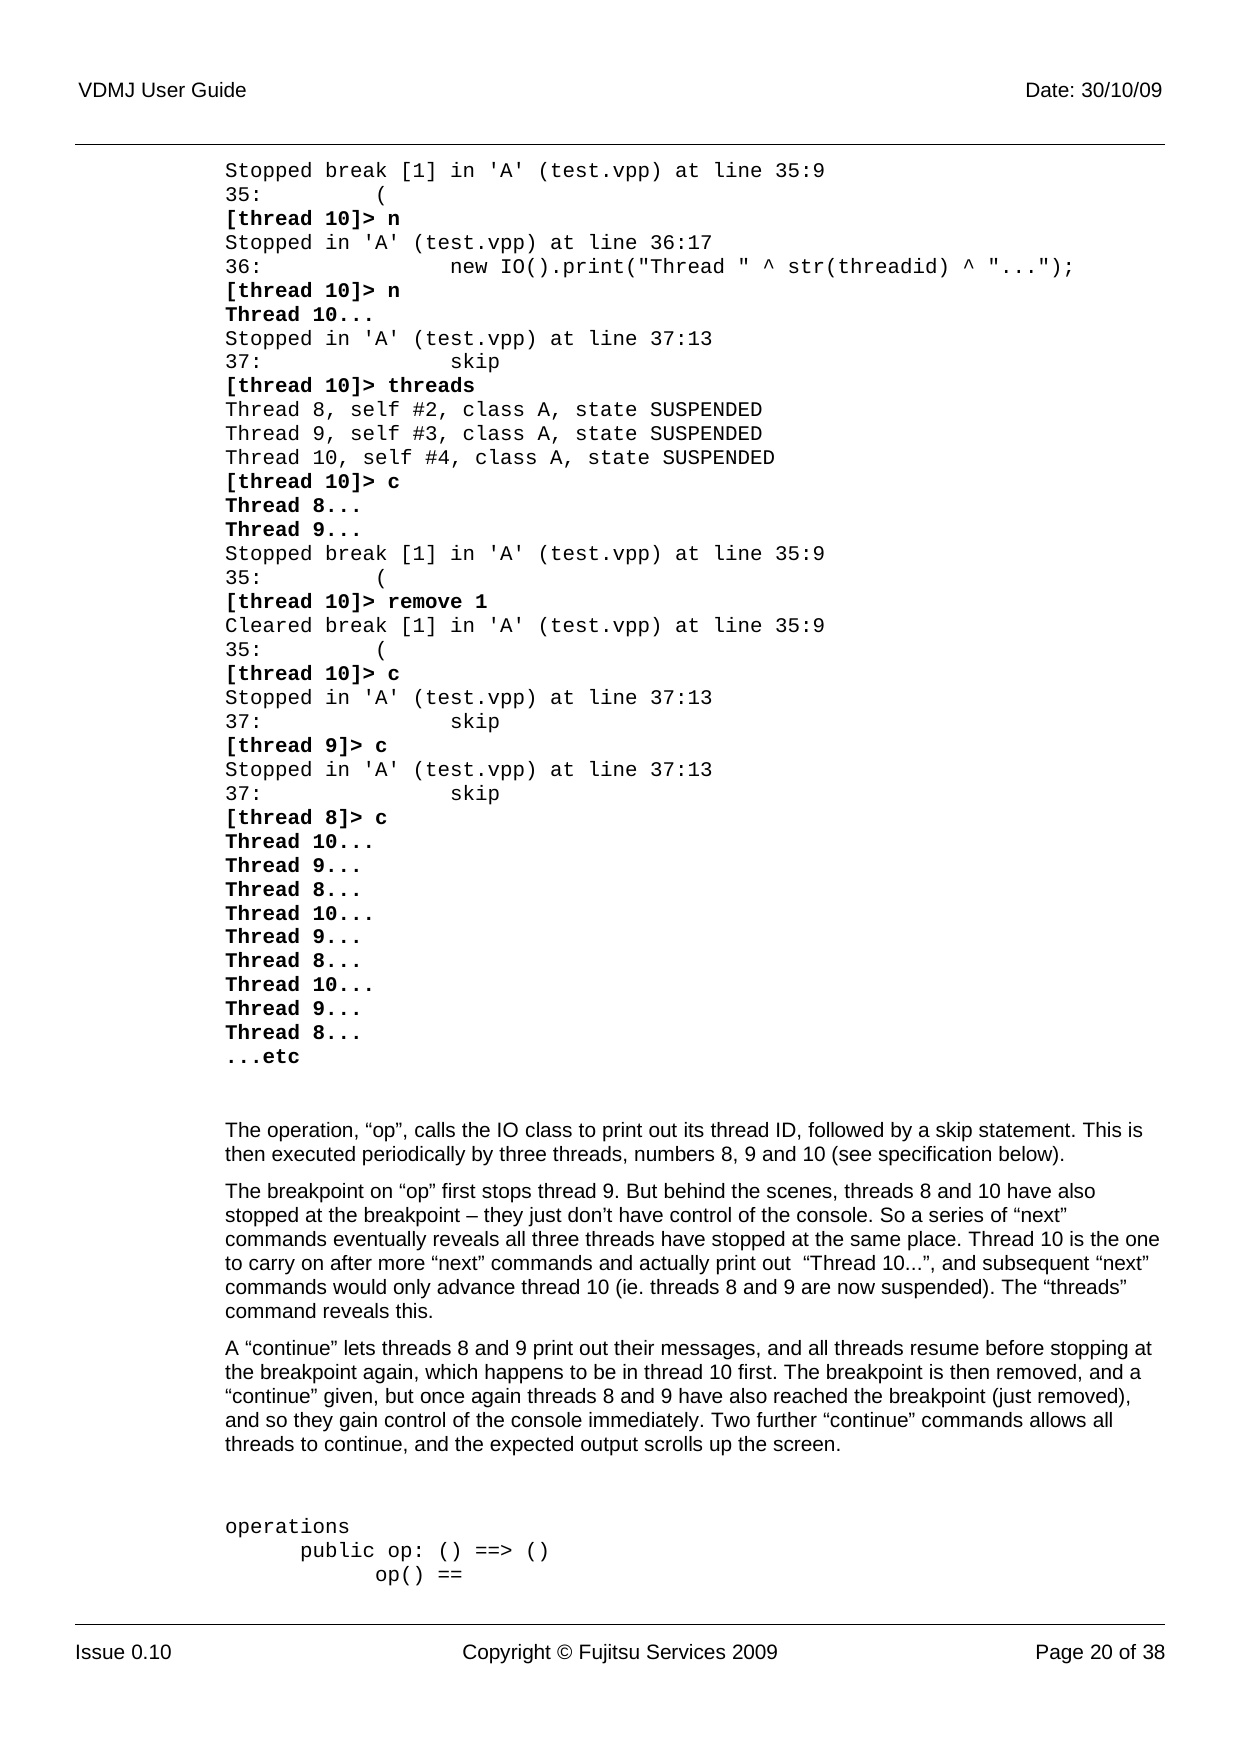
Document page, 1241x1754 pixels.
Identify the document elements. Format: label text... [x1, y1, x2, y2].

text Thread 8... [225, 878, 1165, 902]
text [thread 10]> n [225, 279, 1165, 303]
text The breakpoint on “op” first stops thread 9. But behind the scenes, threads 8 and 10 have also stopped at the breakpoint – they just don’t have control of the console. So a series of “next” commands eventually reveals all three threads have stopped at the same place. Thread 10 is the one to carry on after more “next” commands and actually print out “Thread 10...”, and subsequent “next” commands would only advance thread 10 (ie. threads 8 and 9 are now suspended). The “threads” command reveals this. [225, 1179, 1165, 1323]
text 37: skip [225, 351, 1165, 375]
text Stopped in 'A' (test.vpp) at line 36:17 [225, 232, 1165, 256]
text Stopped in 'A' (test.vpp) at line 37:13 [225, 687, 1165, 711]
text Thread 10... [225, 974, 1165, 998]
text Thread 10, self #4, class A, state SUSPENDED [225, 447, 1165, 471]
text Thread 8... [225, 495, 1165, 519]
text Thread 9... [225, 519, 1165, 543]
text public op: () ==> () [225, 1540, 1165, 1564]
text 35: ( [225, 567, 1165, 591]
text Thread 10... [225, 831, 1165, 854]
text [thread 10]> n [225, 208, 1165, 232]
text 35: ( [225, 639, 1165, 663]
text 36: new IO().print("Thread " ^ str(threadid) ^ "..."); [225, 256, 1165, 279]
text Stopped break [1] in 'A' (test.vpp) at line 35:9 [225, 160, 1165, 184]
text Thread 9, self #3, class A, state SUSPENDED [225, 423, 1165, 447]
text [thread 10]> c [225, 471, 1165, 495]
text op() == [225, 1564, 1165, 1588]
text Stopped in 'A' (test.vpp) at line 37:13 [225, 327, 1165, 351]
text [thread 10]> threads [225, 375, 1165, 399]
text Stopped in 'A' (test.vpp) at line 37:13 [225, 759, 1165, 783]
text The operation, “op”, calls the IO class to print out its thread ID, followed by a skip statement. This is then executed periodically by three threads, numbers 8, 9 and 10 (see specification below). [225, 1118, 1165, 1166]
text 37: skip [225, 783, 1165, 807]
text Stopped break [1] in 'A' (test.vpp) at line 35:9 [225, 543, 1165, 567]
text Thread 9... [225, 998, 1165, 1022]
text ...etc [225, 1046, 1165, 1070]
text Thread 10... [225, 902, 1165, 926]
text [thread 8]> c [225, 807, 1165, 831]
text [thread 10]> c [225, 663, 1165, 687]
text 37: skip [225, 711, 1165, 735]
text Thread 8... [225, 1022, 1165, 1046]
text [thread 10]> remove 1 [225, 591, 1165, 615]
text 35: ( [225, 184, 1165, 208]
text A “continue” lets threads 8 and 9 print out their messages, and all threads resume before stopping at the breakpoint again, which happens to be in thread 10 first. The breakpoint is then removed, and a “continue” given, but once again threads 8 and 9 have also reached the breakpoint (just removed), and so they gain control of the console immediately. Two further “continue” commands allows all threads to continue, and the expected output scrolls up the screen. [225, 1336, 1165, 1456]
text Thread 8, self #2, class A, state SUSPENDED [225, 399, 1165, 423]
text [thread 9]> c [225, 735, 1165, 759]
text Thread 8... [225, 950, 1165, 974]
text Thread 10... [225, 303, 1165, 327]
text Thread 9... [225, 926, 1165, 950]
text Thread 9... [225, 854, 1165, 878]
text Cleared break [1] in 'A' (test.vpp) at line 35:9 [225, 615, 1165, 639]
text operations [225, 1516, 1165, 1540]
